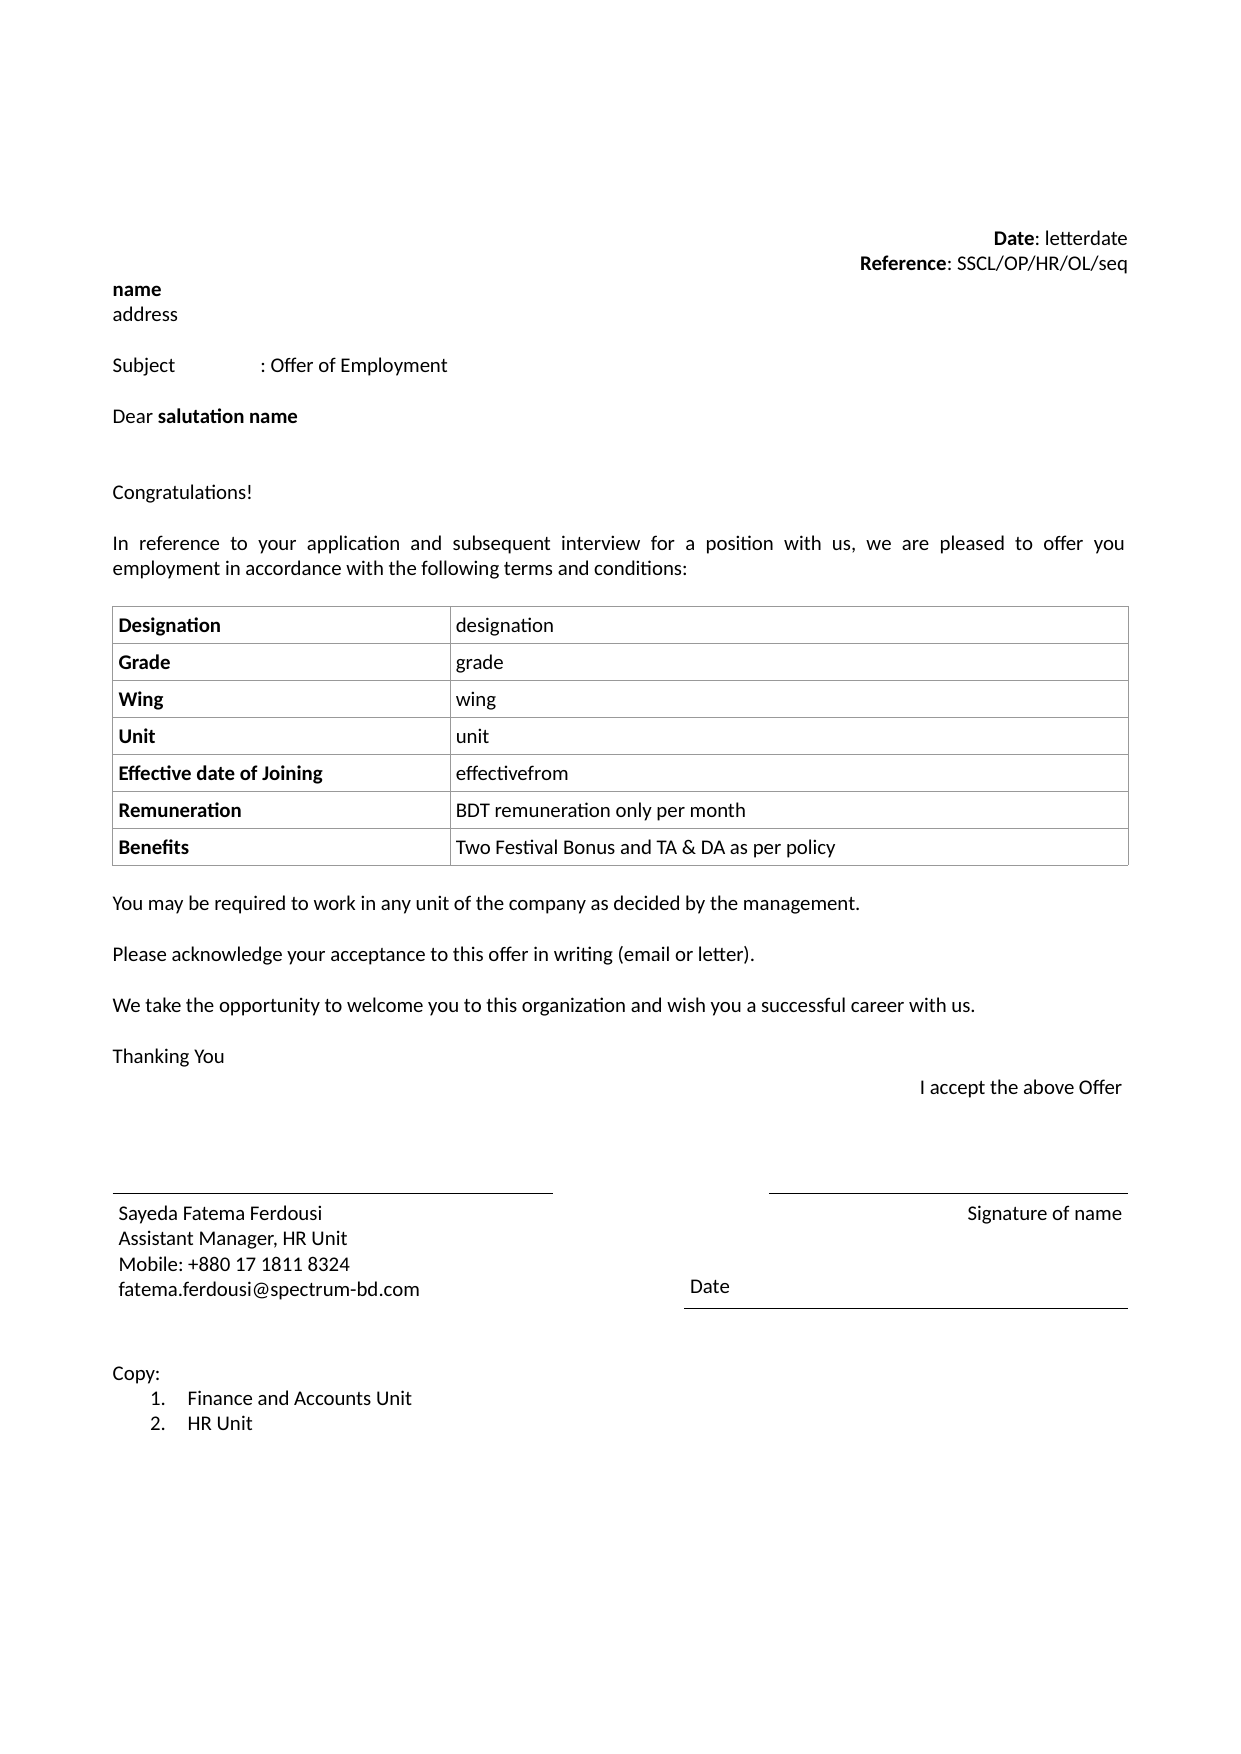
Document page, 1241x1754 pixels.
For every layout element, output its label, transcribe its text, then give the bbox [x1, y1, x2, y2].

table_cell grade [451, 644, 1128, 680]
table_cell [553, 1105, 684, 1193]
table_cell Two Festival Bonus and TA & DA as per policy [451, 829, 1128, 865]
text address [112, 301, 1128, 327]
table_cell [684, 1231, 1128, 1268]
table_cell Effective date of Joining [113, 755, 450, 791]
text Subject : Offer of Employment [112, 352, 1128, 377]
table_cell [113, 1105, 553, 1193]
text Date: letterdate [112, 225, 1128, 250]
text Thanking You [112, 1043, 1128, 1068]
table_cell unit [451, 718, 1128, 754]
table_cell BDT remuneration only per month [451, 792, 1128, 828]
list Finance and Accounts Unit [150, 1385, 1128, 1411]
text In reference to your application and subsequent interview for a position with us, we are pleased to offer you employment in accordance with the following terms and conditions: [112, 530, 1128, 581]
table_cell Benefits [113, 829, 450, 865]
table_header I accept the above Offer [684, 1069, 1128, 1105]
table_cell Remuneration [113, 792, 450, 828]
table_cell Wing [113, 681, 450, 717]
table_header designation [451, 607, 1128, 643]
table_header Designation [113, 607, 450, 643]
text You may be required to work in any unit of the company as decided by the management. [112, 891, 1128, 916]
list HR Unit [150, 1411, 1128, 1436]
table_cell Date [684, 1268, 769, 1308]
text Congratulations! [112, 479, 1128, 504]
table_cell Sayeda Fatema Ferdousi Assistant Manager, HR Unit Mobile: +880 17 1811 8324 fatema.ferdousi@spectrum-bd.com [113, 1193, 684, 1308]
table_cell [684, 1105, 769, 1193]
text Reference: SSCL/OP/HR/OL/seq [112, 250, 1128, 276]
text Copy: [112, 1360, 1128, 1385]
table_cell effectivefrom [451, 755, 1128, 791]
table_cell wing [451, 681, 1128, 717]
text Dear salutation name [112, 403, 1128, 428]
table_cell [769, 1268, 1128, 1308]
text name [112, 276, 1128, 301]
table_cell Grade [113, 644, 450, 680]
table_cell Signature of name [684, 1193, 1128, 1231]
text Please acknowledge your acceptance to this offer in writing (email or letter). [112, 941, 1128, 967]
text We take the opportunity to welcome you to this organization and wish you a successful career with us. [112, 992, 1128, 1018]
table_cell Unit [113, 718, 450, 754]
table_cell [769, 1105, 1128, 1193]
table_header [113, 1069, 684, 1105]
